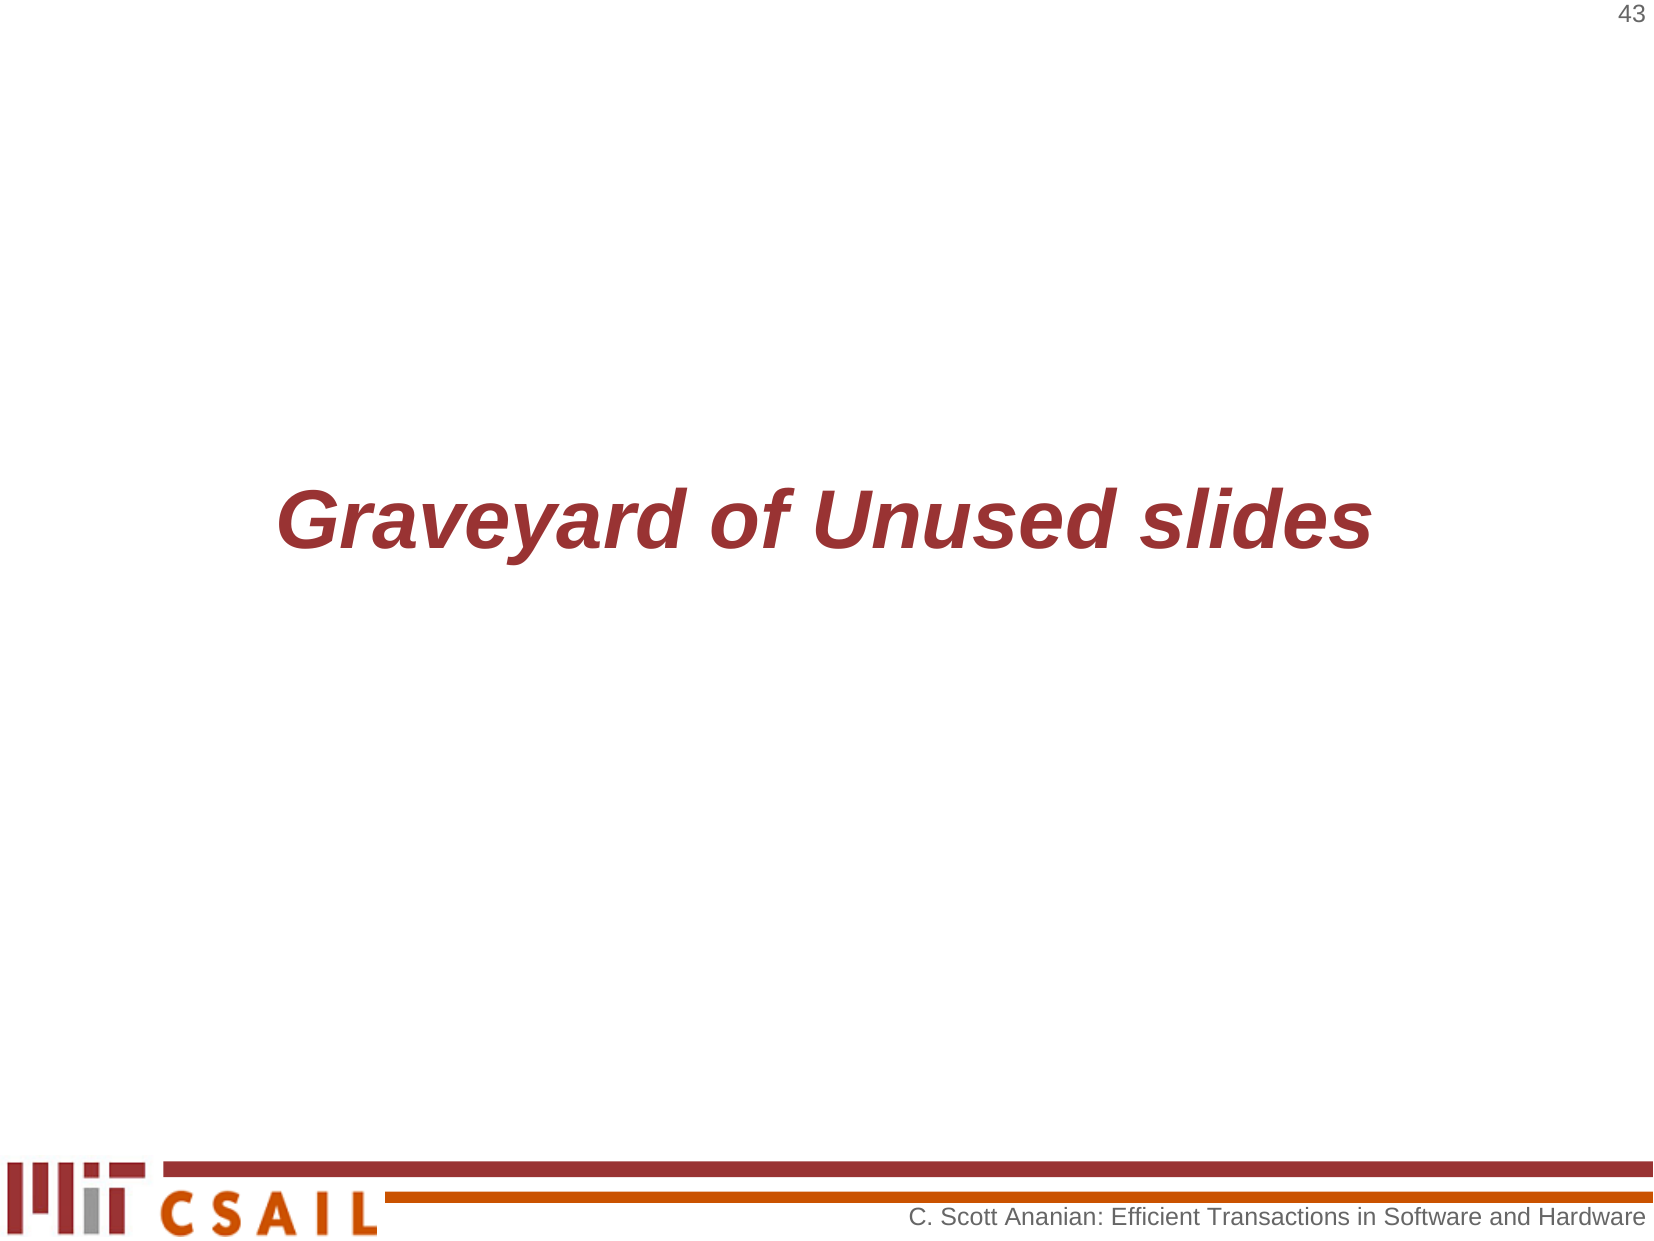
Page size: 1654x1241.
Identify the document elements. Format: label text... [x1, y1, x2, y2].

picture [0, 1155, 377, 1237]
title Graveyard of Unused slides [51, 416, 1600, 624]
